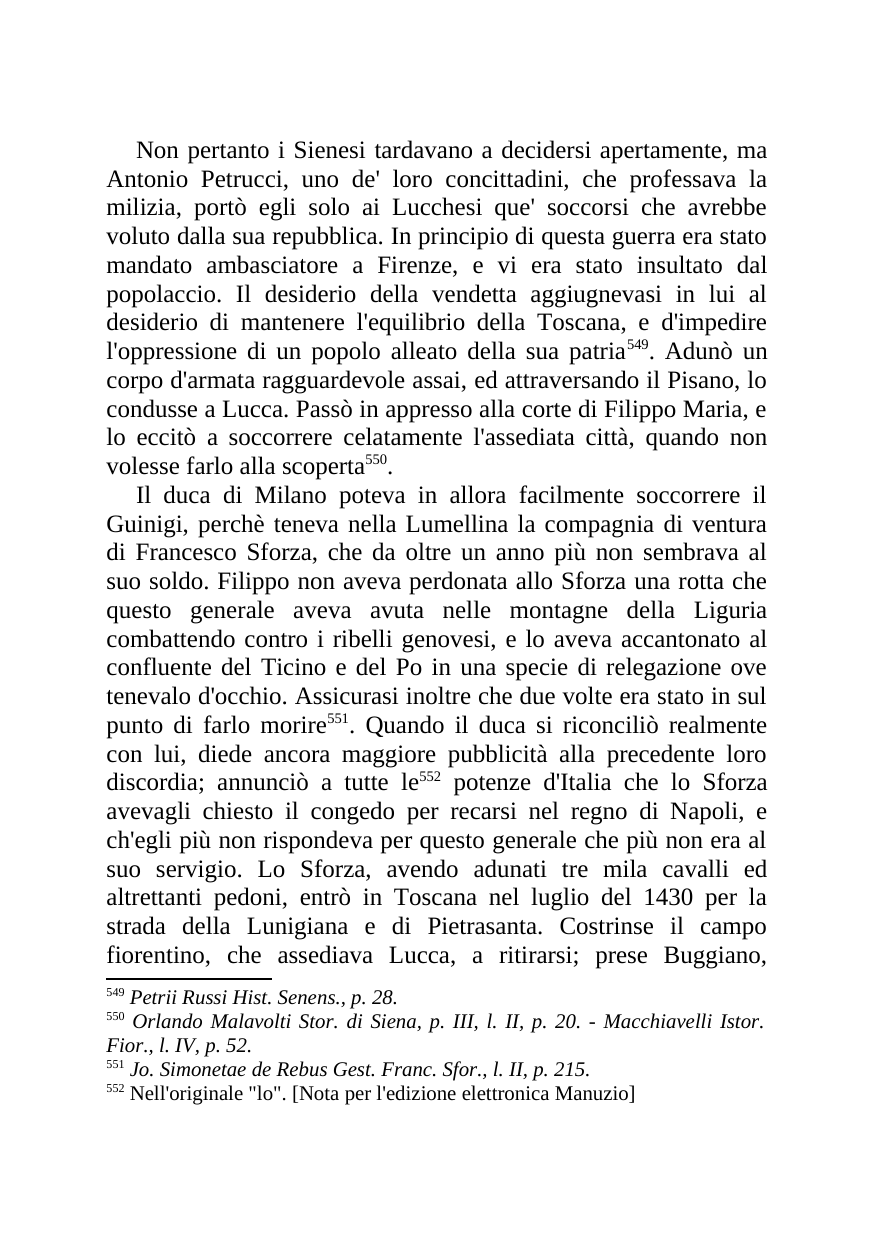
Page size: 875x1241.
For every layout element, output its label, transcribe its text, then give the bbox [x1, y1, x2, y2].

text Orlando Malavolti Stor. di Siena, p. III, l. II, p. 20. - Macchiavelli Istor. Fior., l. IV, p. 52. [106, 1009, 768, 1057]
text Nell'originale "lo". [Nota per l'edizione elettronica Manuzio] [106, 1081, 768, 1105]
text Non pertanto i Sienesi tardavano a decidersi apertamente, ma Antonio Petrucci, uno de' loro concittadini, che professava la milizia, portò egli solo ai Lucchesi que' soccorsi che avrebbe voluto dalla sua repubblica. In principio di questa guerra era stato mandato ambasciatore a Firenze, e vi era stato insultato dal popolaccio. Il desiderio della vendetta aggiugnevasi in lui al desiderio di mantenere l'equilibrio della Toscana, e d'impedire l'oppressione di un popolo alleato della sua patria. Adunò un corpo d'armata ragguardevole assai, ed attraversando il Pisano, lo condusse a Lucca. Passò in appresso alla corte di Filippo Maria, e lo eccitò a soccorrere celatamente l'assediata città, quando non volesse farlo alla scoperta. [106, 135, 768, 480]
text Jo. Simonetae de Rebus Gest. Franc. Sfor., l. II, p. 215. [106, 1057, 768, 1081]
text Petrii Russi Hist. Senens., p. 28. [106, 985, 768, 1009]
text Il duca di Milano poteva in allora facilmente soccorrere il Guinigi, perchè teneva nella Lumellina la compagnia di ventura di Francesco Sforza, che da oltre un anno più non sembrava al suo soldo. Filippo non aveva perdonata allo Sforza una rotta che questo generale aveva avuta nelle montagne della Liguria combattendo contro i ribelli genovesi, e lo aveva accantonato al confluente del Ticino e del Po in una specie di relegazione ove tenevalo d'occhio. Assicurasi inoltre che due volte era stato in sul punto di farlo morire. Quando il duca si riconciliò realmente con lui, diede ancora maggiore pubblicità alla precedente loro discordia; annunciò a tutte le potenze d'Italia che lo Sforza avevagli chiesto il congedo per recarsi nel regno di Napoli, e ch'egli più non rispondeva per questo generale che più non era al suo servigio. Lo Sforza, avendo adunati tre mila cavalli ed altrettanti pedoni, entrò in Toscana nel luglio del 1430 per la strada della Lunigiana e di Pietrasanta. Costrinse il campo fiorentino, che assediava Lucca, a ritirarsi; prese Buggiano, [106, 480, 768, 969]
